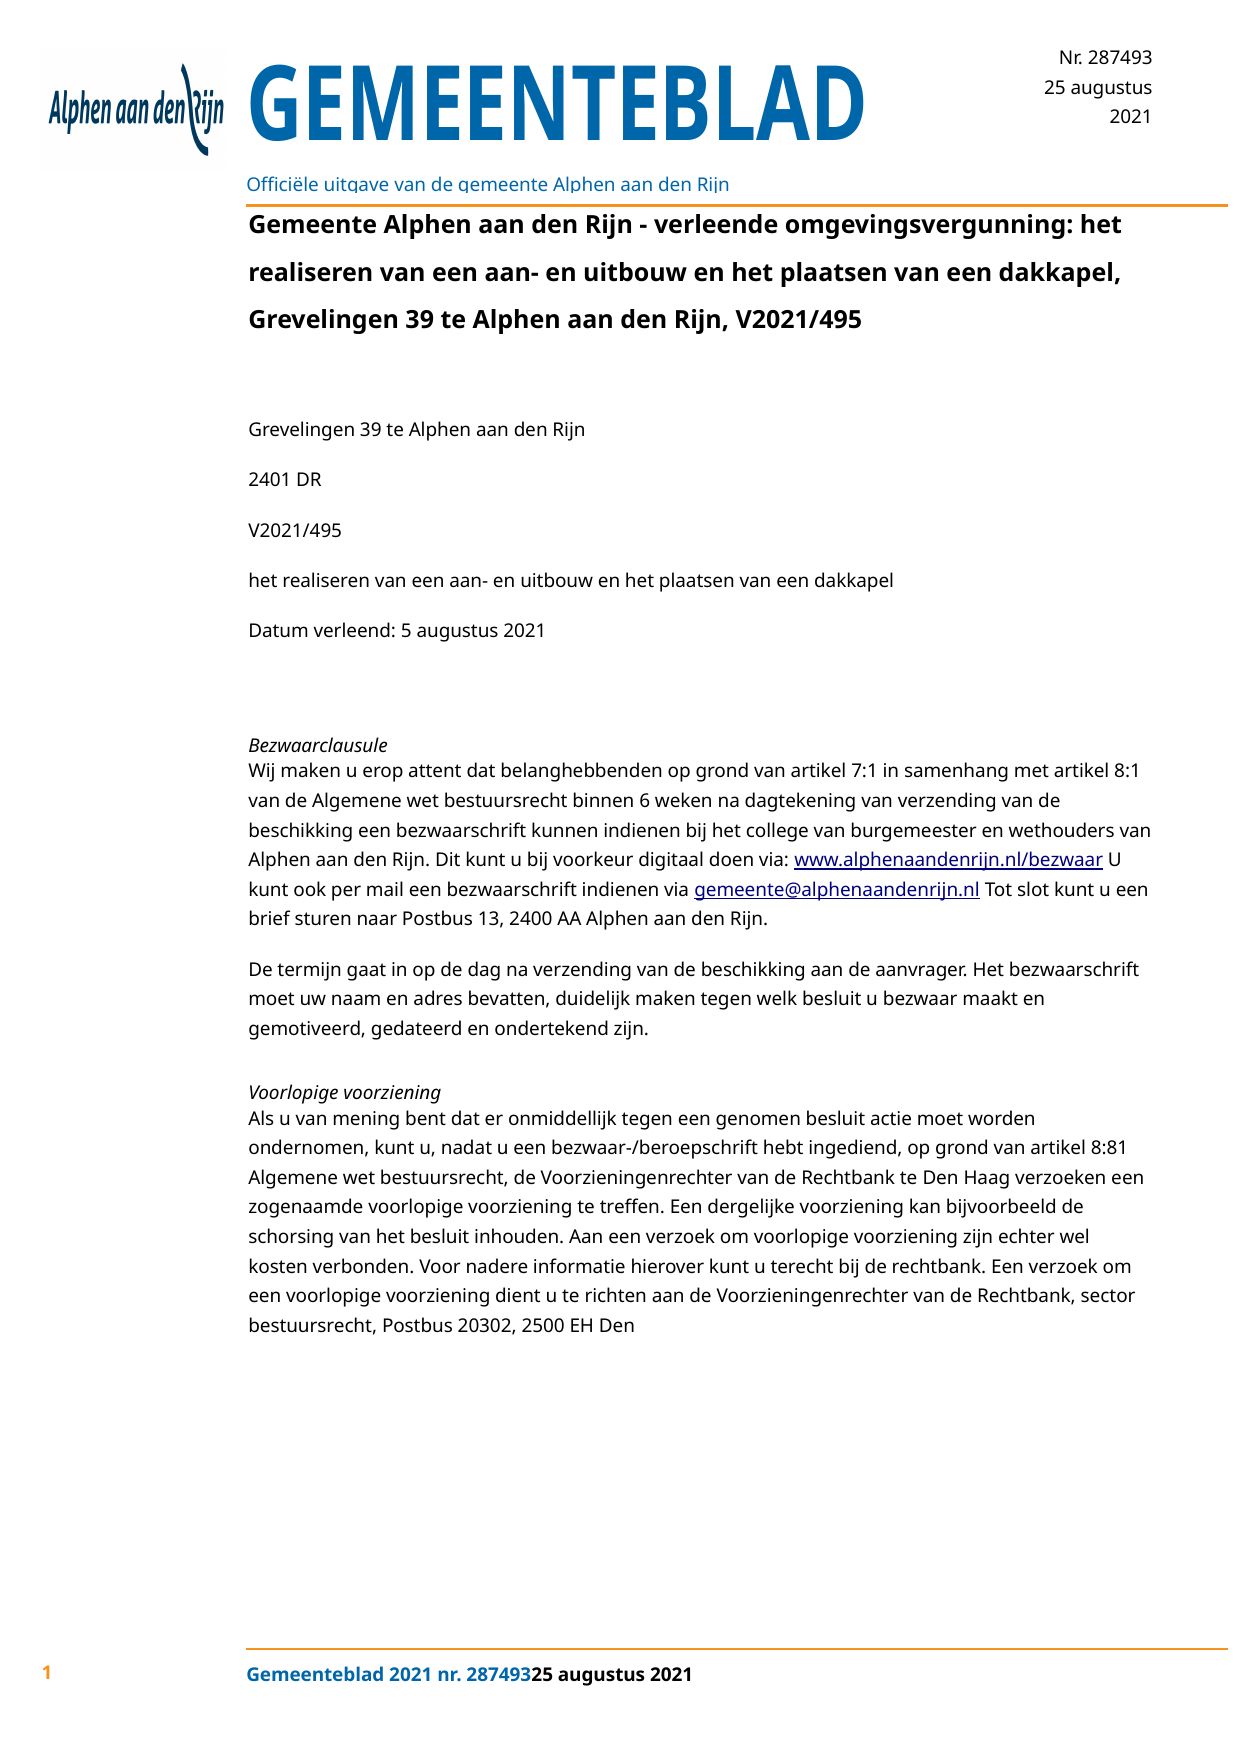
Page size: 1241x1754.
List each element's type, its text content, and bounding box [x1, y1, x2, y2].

text Datum verleend: 5 augustus 2021 [248, 618, 1152, 643]
text Grevelingen 39 te Alphen aan den Rijn [248, 416, 1152, 442]
text Voorlopige voorziening [248, 1079, 1152, 1105]
text het realiseren van een aan- en uitbouw en het plaatsen van een dakkapel [248, 567, 1152, 593]
text De termijn gaat in op de dag na verzending van de beschikking aan de aanvrager. Het bezwaarschrift moet uw naam en adres bevatten, duidelijk maken tegen welk besluit u bezwaar maakt en gemotiveerd, gedateerd en ondertekend zijn. [248, 956, 1152, 1041]
picture [41, 47, 231, 172]
text Wij maken u erop attent dat belanghebbenden op grond van artikel 7:1 in samenhang met artikel 8:1 van de Algemene wet bestuursrecht binnen 6 weken na dagtekening van verzending van de beschikking een bezwaarschrift kunnen indienen bij het college van burgemeester en wethouders van Alphen aan den Rijn. Dit kunt u bij voorkeur digitaal doen via: www.alphenaandenrijn.nl/bezwaar U kunt ook per mail een bezwaarschrift indienen via gemeente@alphenaandenrijn.nl Tot slot kunt u een brief sturen naar Postbus 13, 2400 AA Alphen aan den Rijn. [248, 758, 1152, 931]
text 2401 DR [248, 466, 1152, 492]
text V2021/495 [248, 517, 1152, 542]
text Gemeente Alphen aan den Rijn - verleende omgevingsvergunning: het realiseren van een aan- en uitbouw en het plaatsen van een dakkapel, Grevelingen 39 te Alphen aan den Rijn, V2021/495 [248, 207, 1152, 336]
text Als u van mening bent dat er onmiddellijk tegen een genomen besluit actie moet worden ondernomen, kunt u, nadat u een bezwaar-/beroepschrift hebt ingediend, op grond van artikel 8:81 Algemene wet bestuursrecht, de Voorzieningenrechter van de Rechtbank te Den Haag verzoeken een zogenaamde voorlopige voorziening te treffen. Een dergelijke voorziening kan bijvoorbeeld de schorsing van het besluit inhouden. Aan een verzoek om voorlopige voorziening zijn echter wel kosten verbonden. Voor nadere informatie hierover kunt u terecht bij de rechtbank. Een verzoek om een voorlopige voorziening dient u te richten aan de Voorzieningenrechter van de Rechtbank, sector bestuursrecht, Postbus 20302, 2500 EH Den [248, 1105, 1152, 1338]
text Bezwaarclausule [248, 732, 1152, 758]
